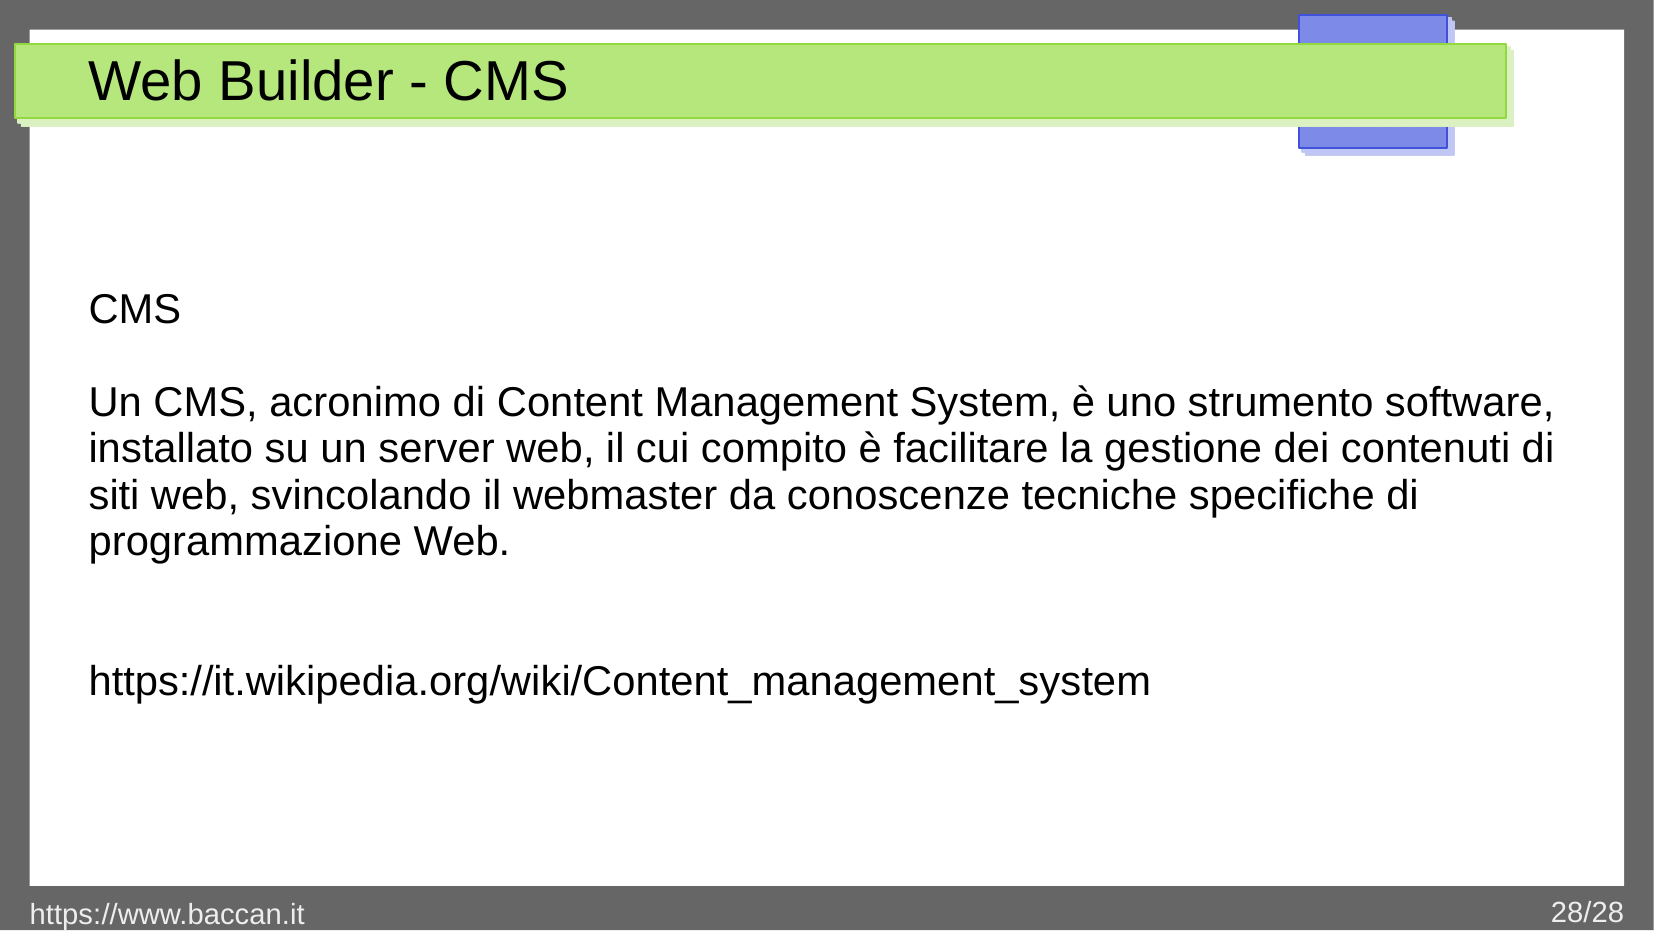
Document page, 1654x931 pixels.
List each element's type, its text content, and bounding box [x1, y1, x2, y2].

title Web Builder - CMS [88, 44, 1506, 119]
text_box CMS Un CMS, acronimo di Content Management System, è uno strumento software, installato su un server web, il cui compito è facilitare la gestione dei contenuti di siti web, svincolando il webmaster da conoscenze tecniche specifiche di programmazione Web. https://it.wikipedia.org/wiki/Content_management_system [88, 169, 1565, 821]
